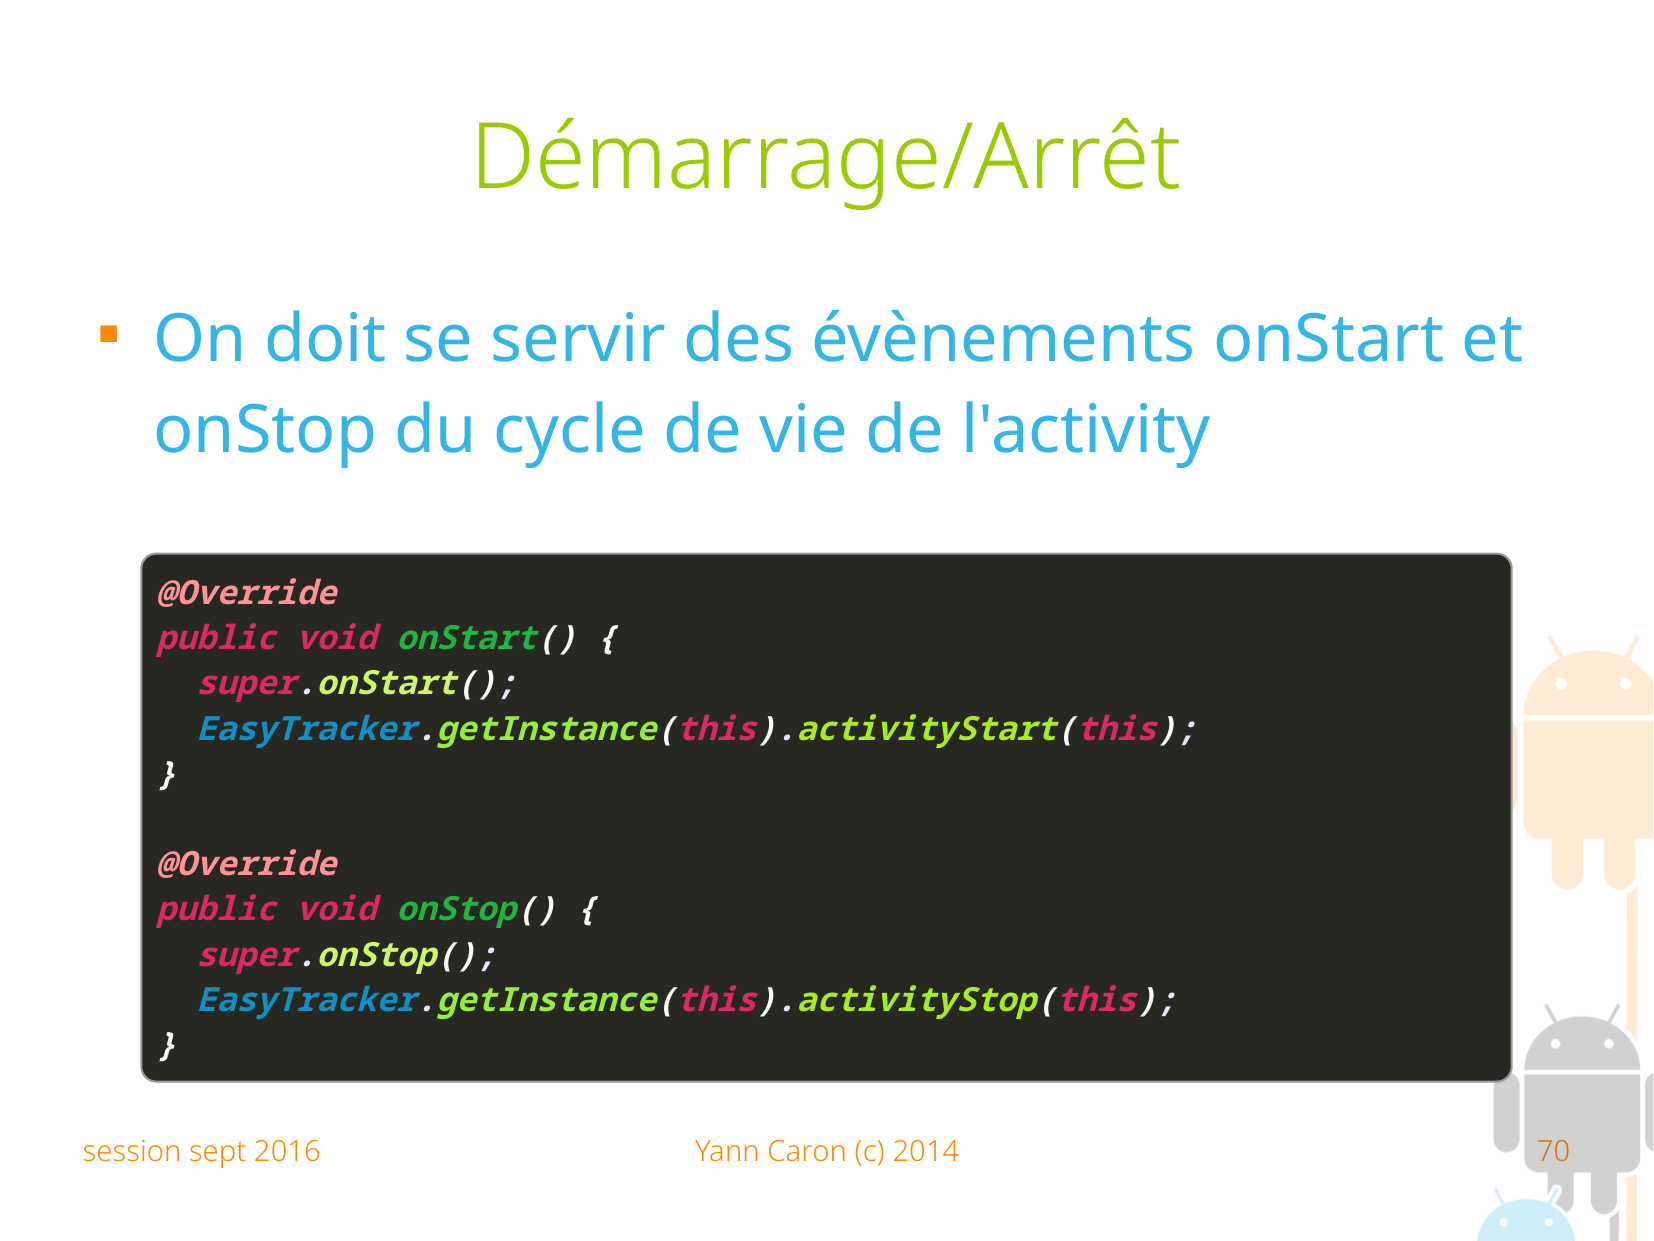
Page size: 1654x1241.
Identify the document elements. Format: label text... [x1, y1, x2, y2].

picture [240, 423, 1654, 1241]
text_box @Override public void onStart() { super.onStart(); EasyTracker.getInstance(this).activityStart(this); } @Override public void onStop() { super.onStop(); EasyTracker.getInstance(this).activityStop(this); } [141, 553, 1512, 1013]
title Démarrage/Arrêt [82, 49, 1571, 257]
list On doit se servir des évènements onStart et onStop du cycle de vie de l'activity [82, 290, 1571, 541]
